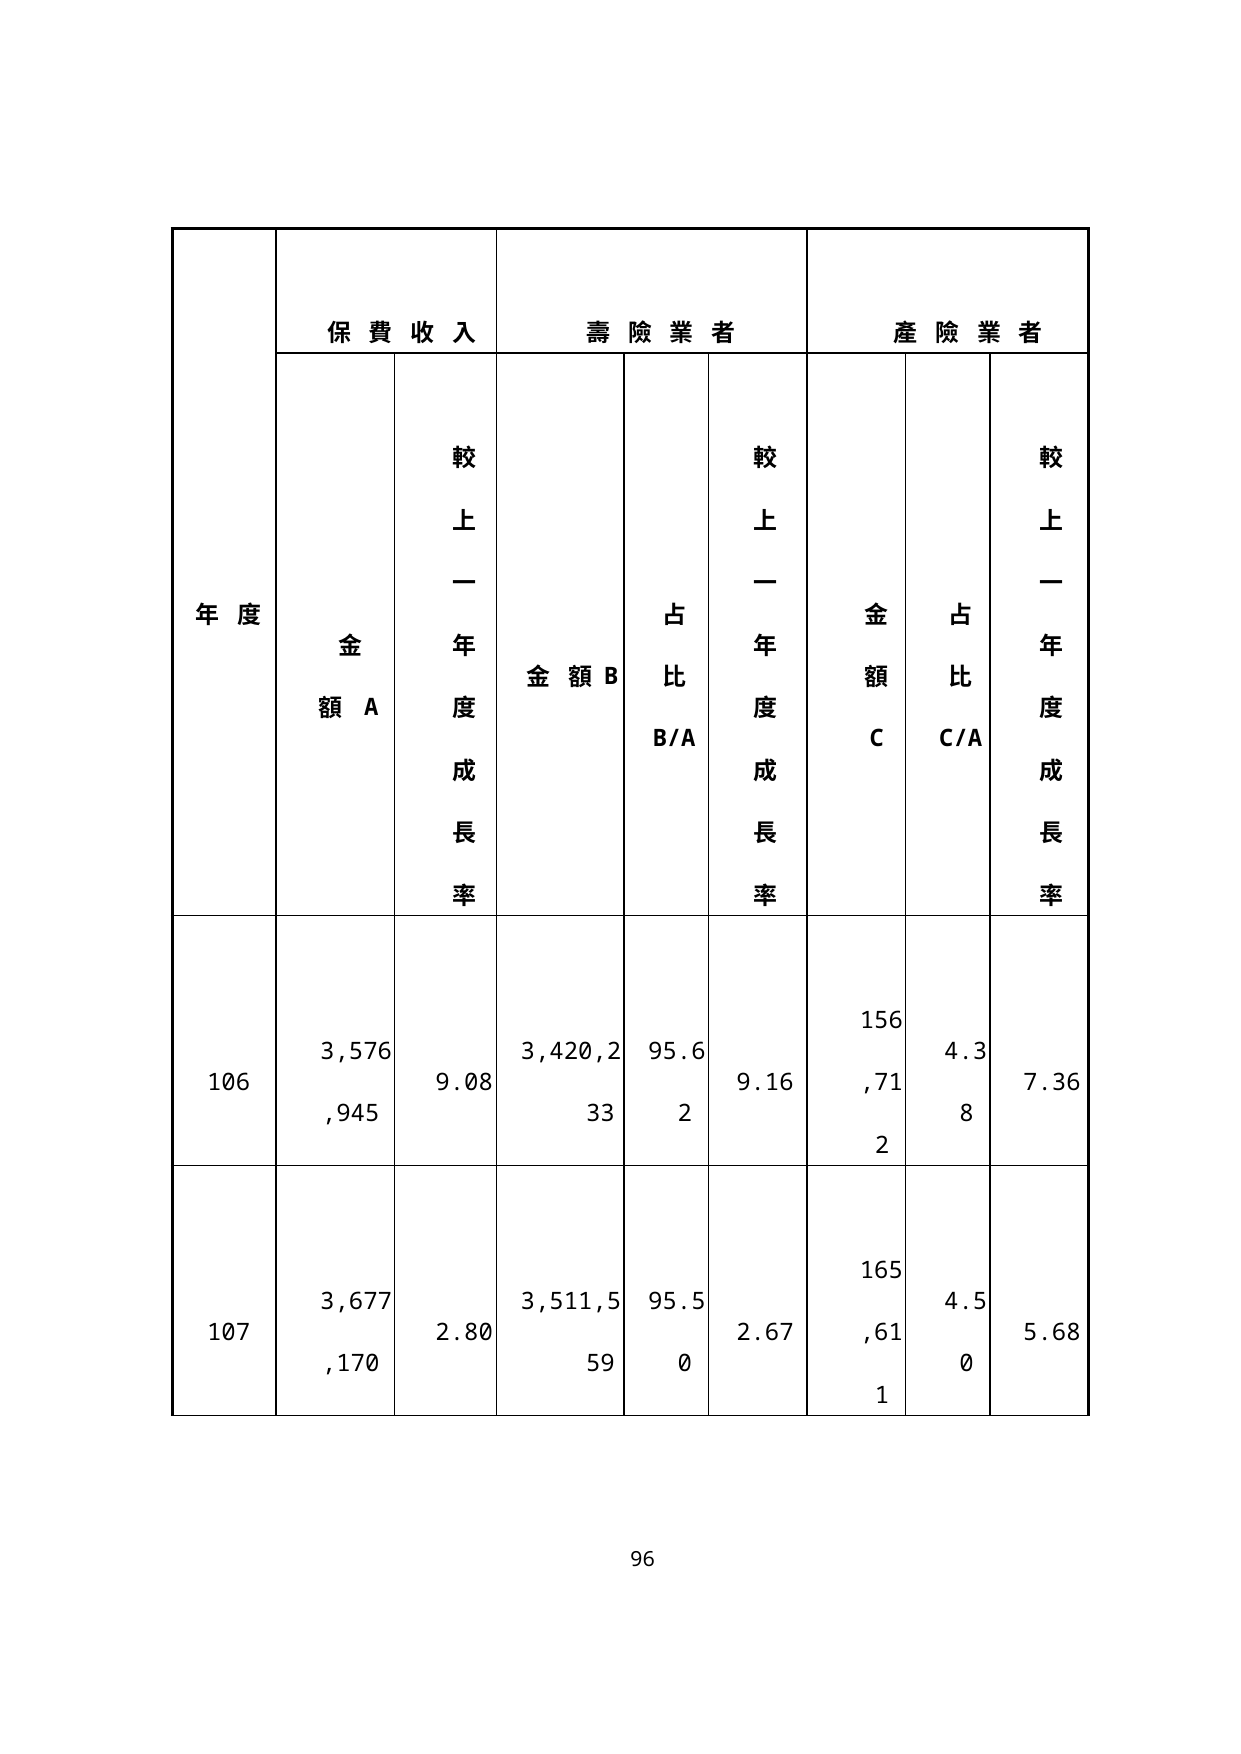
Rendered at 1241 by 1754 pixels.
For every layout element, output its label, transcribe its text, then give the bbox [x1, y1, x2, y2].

table_cell 金額A [277, 354, 394, 915]
table_header 年度 [174, 230, 275, 915]
table_cell 3,677,170 [277, 1166, 394, 1415]
table_cell 156,712 [808, 916, 905, 1165]
table_header 壽險業者 [497, 230, 806, 352]
table_cell 107 [174, 1166, 275, 1415]
table_cell 106 [174, 916, 275, 1165]
table_cell 金額B [497, 354, 623, 915]
table_cell 4.38 [906, 916, 989, 1165]
table_cell 95.50 [625, 1166, 708, 1415]
table_cell 3,576,945 [277, 916, 394, 1165]
table_cell 5.68 [991, 1166, 1087, 1415]
table_cell 4.50 [906, 1166, 989, 1415]
table_cell 3,420,233 [497, 916, 623, 1165]
table_cell 較上一年度成長率 [991, 354, 1087, 915]
table_cell 2.67 [709, 1166, 806, 1415]
table_cell 較上一年度成長率 [395, 354, 496, 915]
table_cell 3,511,559 [497, 1166, 623, 1415]
table_cell 較上一年度成長率 [709, 354, 806, 915]
table_cell 9.08 [395, 916, 496, 1165]
table_header 保費收入 [277, 230, 496, 352]
table_cell 95.62 [625, 916, 708, 1165]
table_cell 7.36 [991, 916, 1087, 1165]
table_cell 165,611 [808, 1166, 905, 1415]
table_cell 2.80 [395, 1166, 496, 1415]
table_header 產險業者 [808, 230, 1087, 352]
table_cell 9.16 [709, 916, 806, 1165]
table_cell 占比B/A [625, 354, 708, 915]
table_cell 占比C/A [906, 354, 989, 915]
table_cell 金額C [808, 354, 905, 915]
